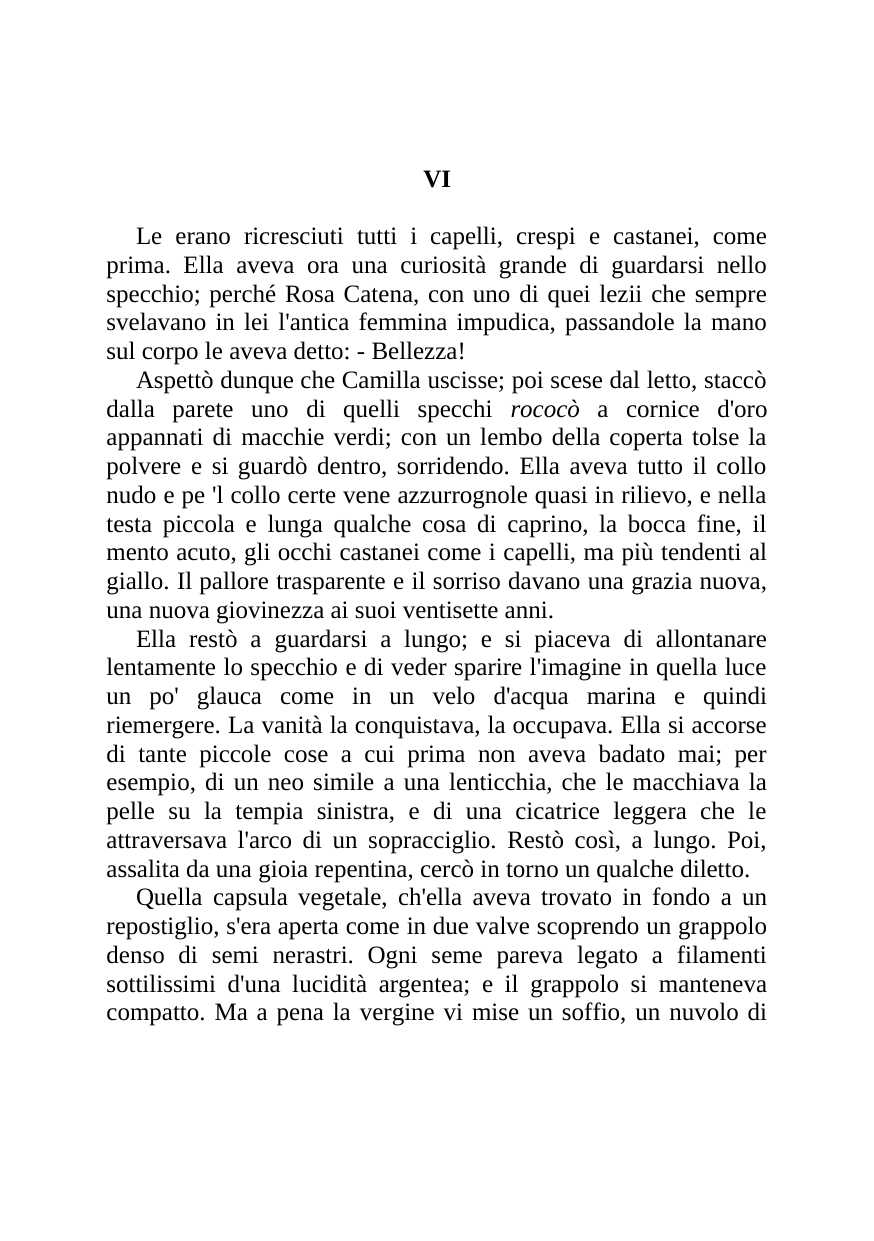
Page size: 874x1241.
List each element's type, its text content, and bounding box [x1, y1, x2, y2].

text Le erano ricresciuti tutti i capelli, crespi e castanei, come prima. Ella aveva ora una curiosità grande di guardarsi nello specchio; perché Rosa Catena, con uno di quei lezii che sempre svelavano in lei l'antica femmina impudica, passandole la mano sul corpo le aveva detto: - Bellezza! [106, 221, 768, 365]
text Quella capsula vegetale, ch'ella aveva trovato in fondo a un repostiglio, s'era aperta come in due valve scoprendo un grappolo denso di semi nerastri. Ogni seme pareva legato a filamenti sottilissimi d'una lucidità argentea; e il grappolo si manteneva compatto. Ma a pena la vergine vi mise un soffio, un nuvolo di [106, 882, 768, 1026]
text Aspettò dunque che Camilla uscisse; poi scese dal letto, staccò dalla parete uno di quelli specchi rococò a cornice d'oro appannati di macchie verdi; con un lembo della coperta tolse la polvere e si guardò dentro, sorridendo. Ella aveva tutto il collo nudo e pe 'l collo certe vene azzurrognole quasi in rilievo, e nella testa piccola e lunga qualche cosa di caprino, la bocca fine, il mento acuto, gli occhi castanei come i capelli, ma più tendenti al giallo. Il pallore trasparente e il sorriso davano una grazia nuova, una nuova giovinezza ai suoi ventisette anni. [106, 365, 768, 624]
text VI [106, 164, 768, 192]
text Ella restò a guardarsi a lungo; e si piaceva di allontanare lentamente lo specchio e di veder sparire l'imagine in quella luce un po' glauca come in un velo d'acqua marina e quindi riemergere. La vanità la conquistava, la occupava. Ella si accorse di tante piccole cose a cui prima non aveva badato mai; per esempio, di un neo simile a una lenticchia, che le macchiava la pelle su la tempia sinistra, e di una cicatrice leggera che le attraversava l'arco di un sopracciglio. Restò così, a lungo. Poi, assalita da una gioia repentina, cercò in torno un qualche diletto. [106, 624, 768, 882]
